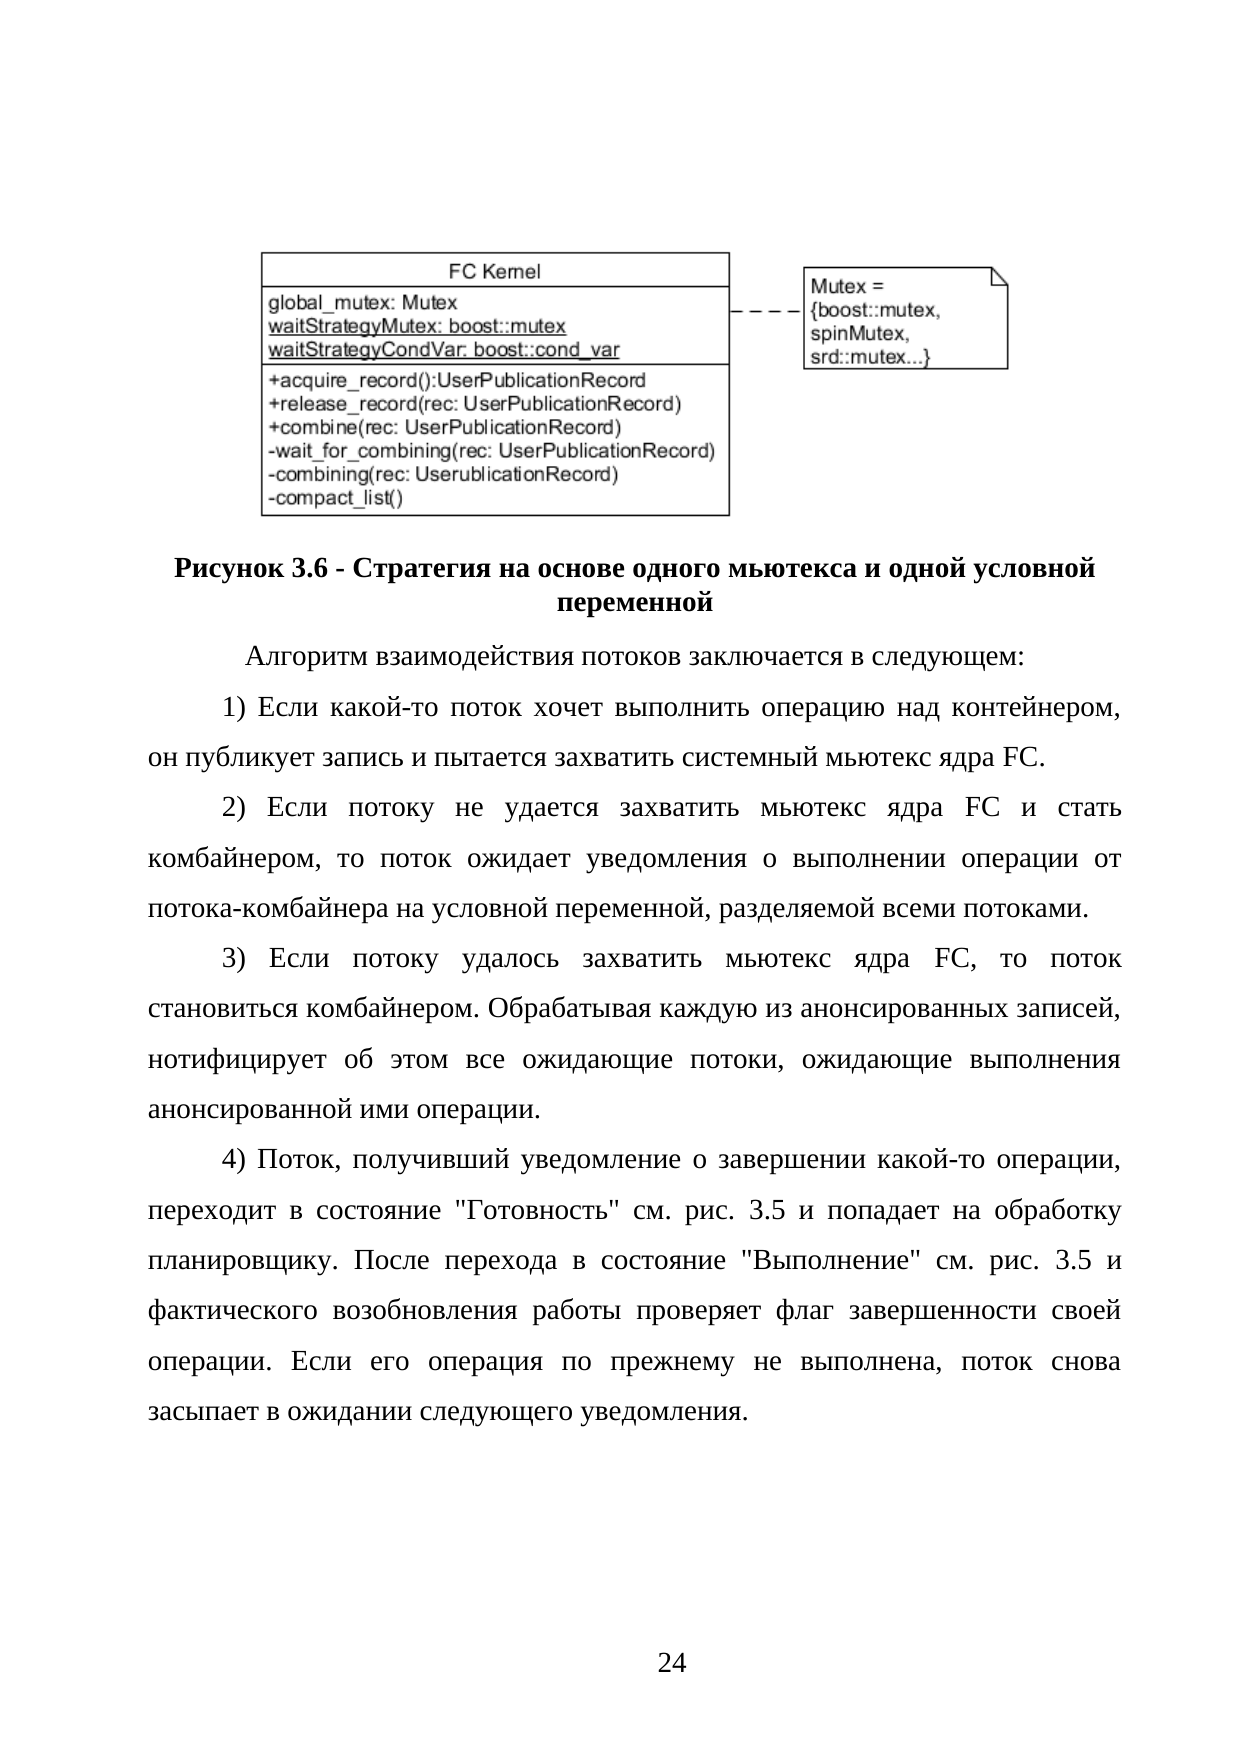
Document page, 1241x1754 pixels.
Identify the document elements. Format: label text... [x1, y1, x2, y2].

picture [232, 223, 1038, 534]
text Рисунок 3.6 - Стратегия на основе одного мьютекса и одной условной переменной [148, 551, 1122, 618]
text 4) Поток, получивший уведомление о завершении какой-то операции, переходит в состояние "Готовность" см. рис. 3 .5 и попадает на обработку планировщику. После перехода в состояние "Выполнение" см. рис. 3 .5 и фактического возобновления работы проверяет флаг завершенности своей операции. Если его операция по прежнему не выполнена, поток снова засыпает в ожидании следующего уведомления. [148, 1142, 1122, 1427]
text 3) Если потоку удалось захватить мьютекс ядра FC, то поток становиться комбайнером. Обрабатывая каждую из анонсированных записей, нотифицирует об этом все ожидающие потоки, ожидающие выполнения анонсированной ими операции. [148, 940, 1122, 1125]
text Алгоритм взаимодействия потоков заключается в следующем: [148, 638, 1122, 672]
text 1) Если какой-то поток хочет выполнить операцию над контейнером, он публикует запись и пытается захватить системный мьютекс ядра FC. [148, 689, 1122, 773]
text 2) Если потоку не удается захватить мьютекс ядра FC и стать комбайнером, то поток ожидает уведомления о выполнении операции от потока-комбайнера на условной переменной, разделяемой всеми потоками. [148, 789, 1122, 923]
